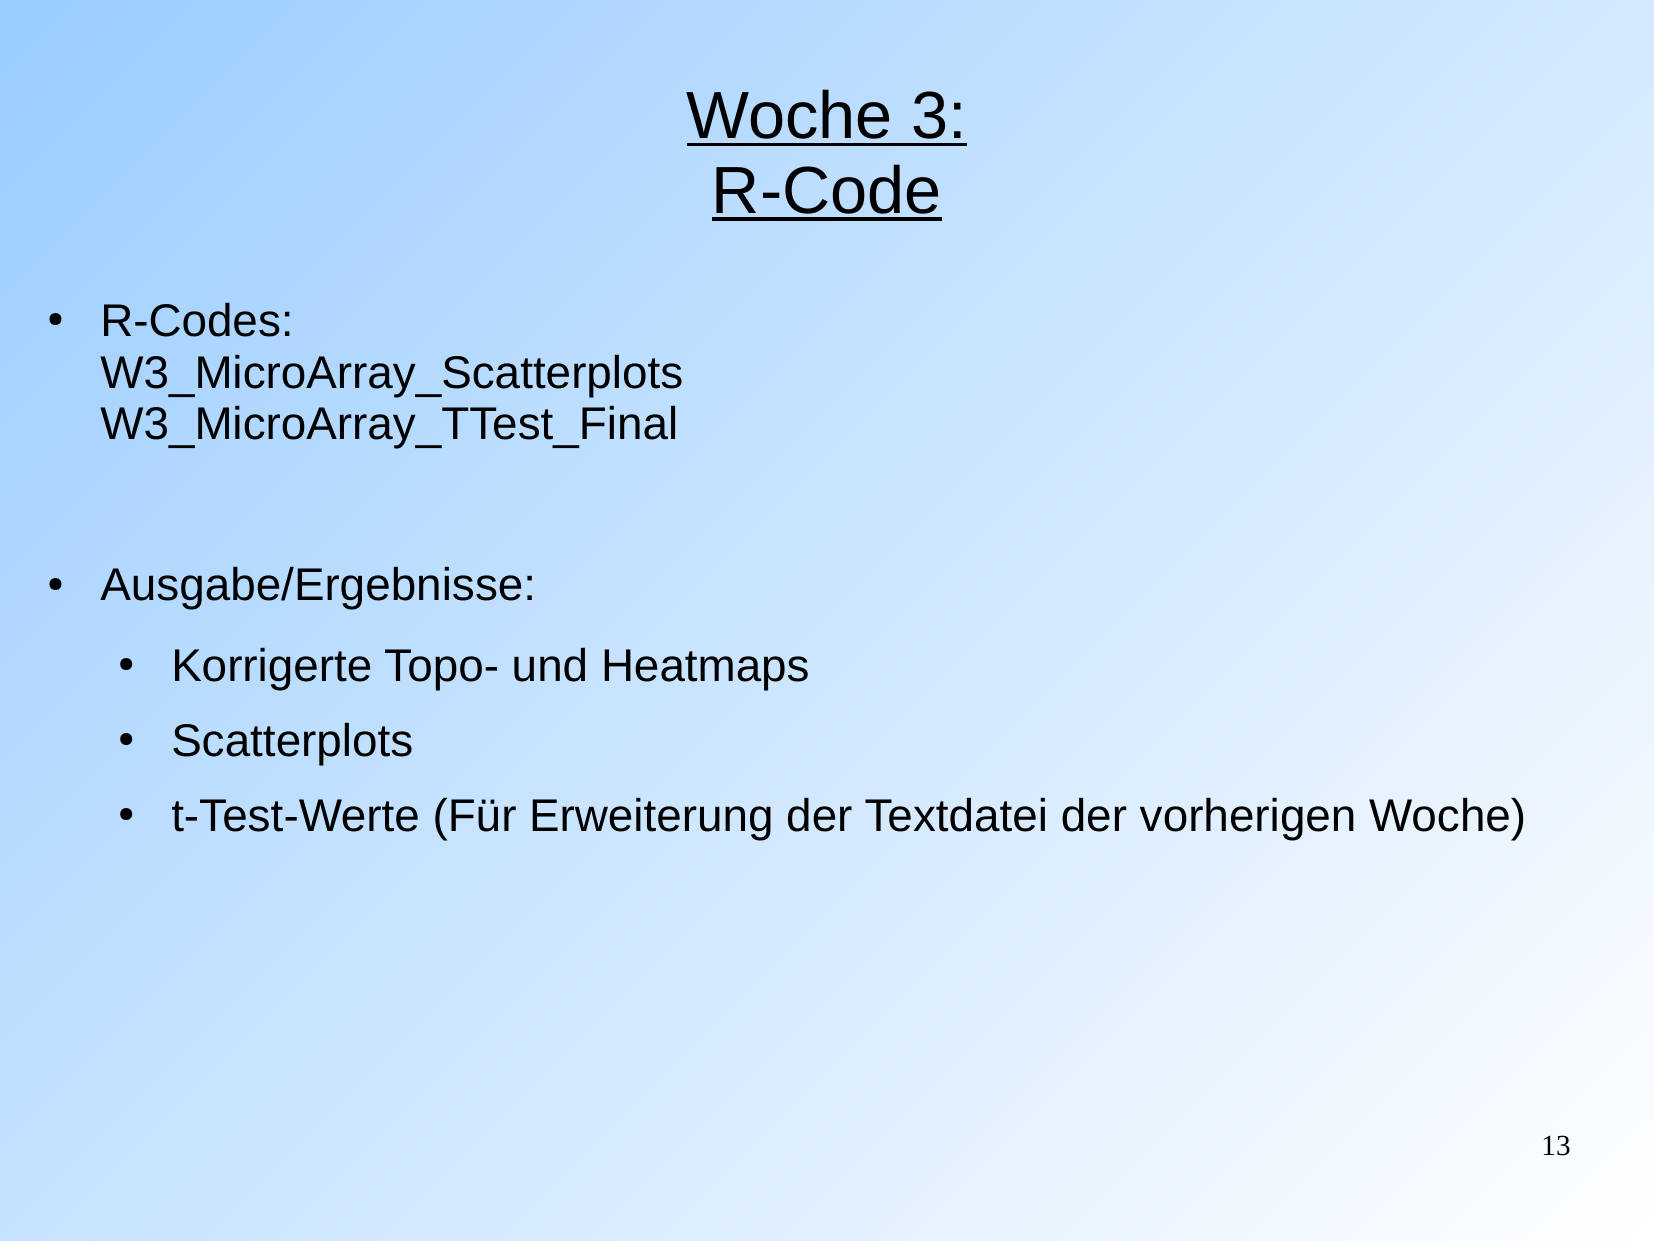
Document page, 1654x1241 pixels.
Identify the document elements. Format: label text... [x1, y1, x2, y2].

title Woche 3: R-Code [82, 49, 1571, 257]
list R-Codes: W3_MicroArray_Scatterplots W3_MicroArray_TTest_Final Ausgabe/Ergebnisse: Korrigerte Topo- und Heatmaps Scatterplots t-Test-Werte (Für Erweiterung der Textdatei der vorherigen Woche) [29, 295, 1654, 1241]
